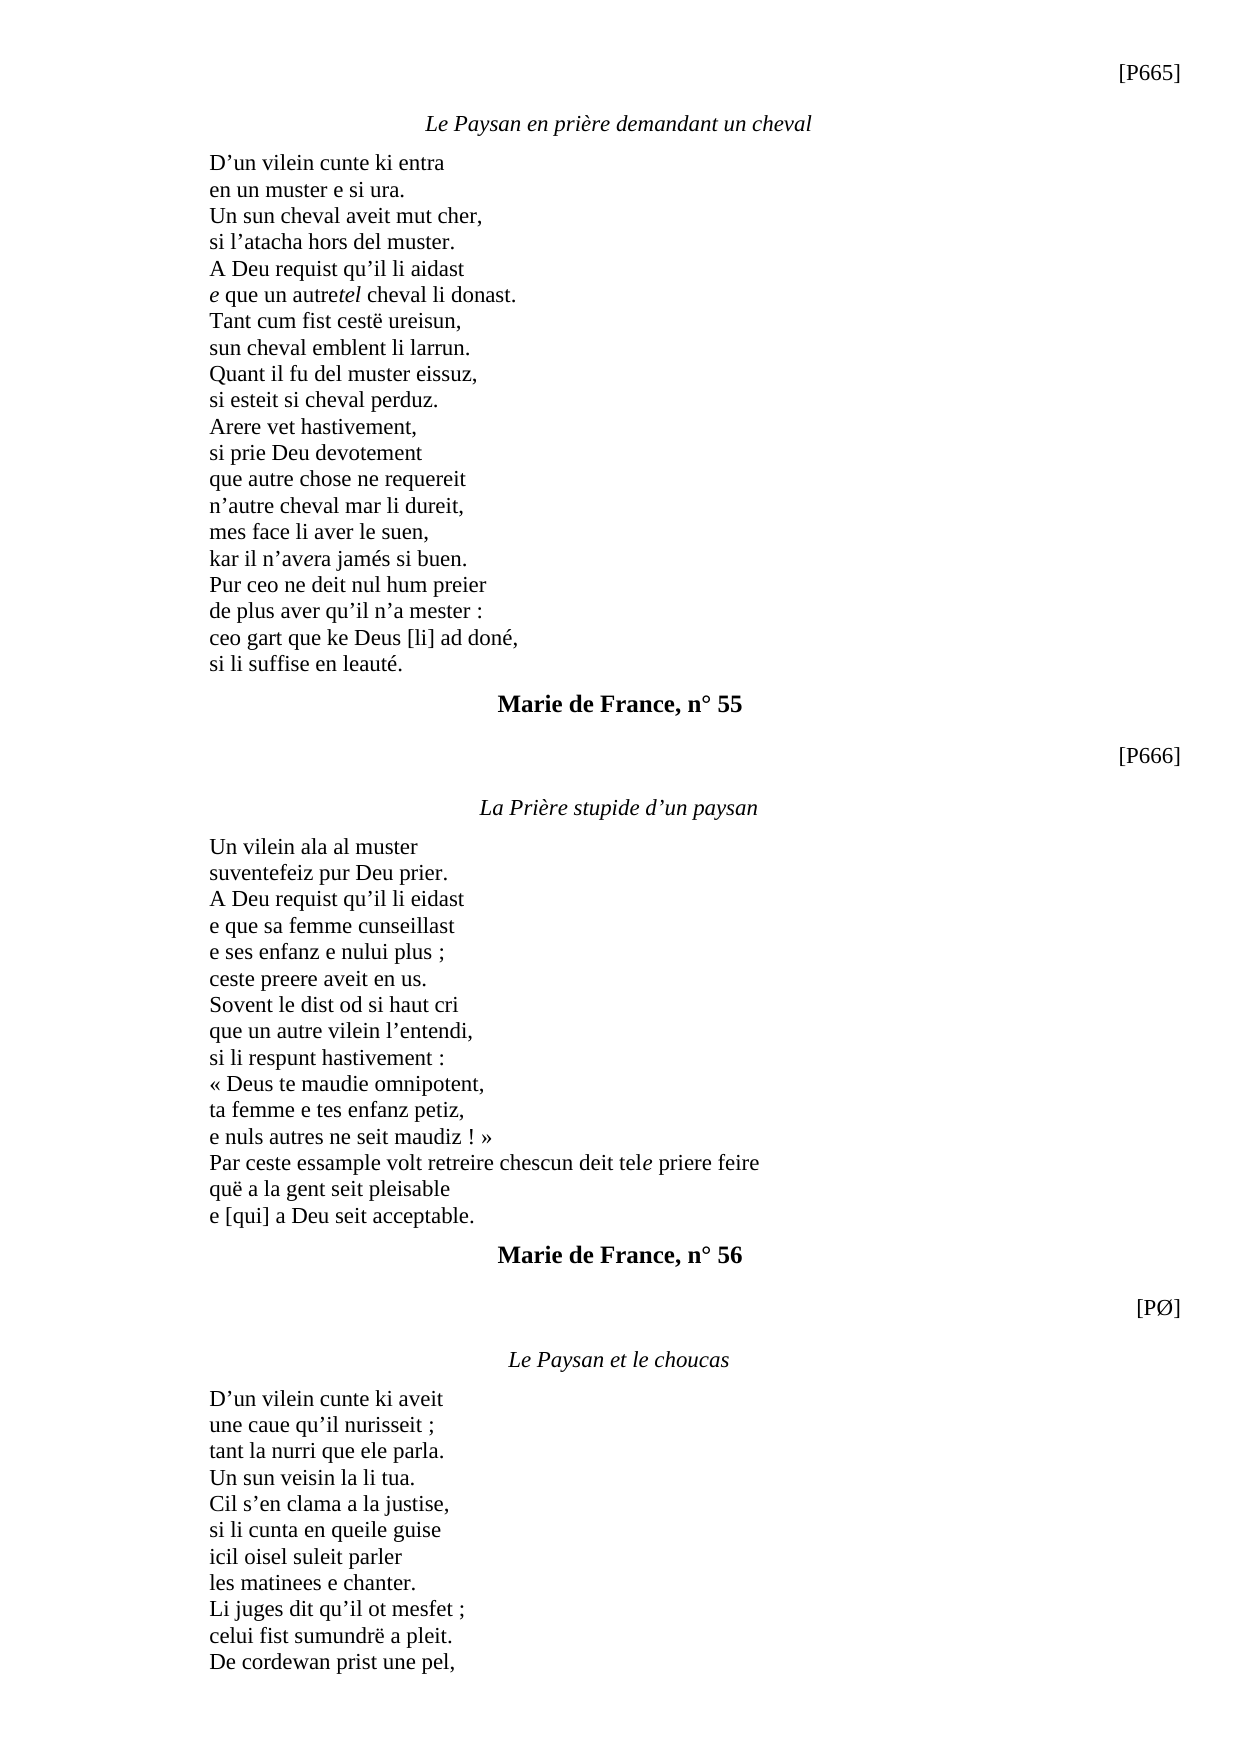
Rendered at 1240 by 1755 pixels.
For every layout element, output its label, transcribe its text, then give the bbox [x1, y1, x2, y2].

text si li respunt hastivement : [209, 1044, 1181, 1070]
text Par ceste essample volt retreire chescun deit tele priere feire [209, 1149, 1181, 1175]
text ceste preere aveit en us. [209, 964, 1181, 991]
text Cil s’en clama a la justise, [209, 1490, 1181, 1516]
text Le Paysan et le choucas [59, 1346, 1181, 1372]
text si l’atacha hors del muster. [209, 228, 1181, 255]
text tant la nurri que ele parla. [209, 1437, 1181, 1464]
text kar il n’avera jamés si buen. [209, 544, 1181, 571]
text si li suffise en leauté. [209, 650, 1181, 676]
text « Deus te maudie omnipotent, [209, 1070, 1181, 1096]
text Sovent le dist od si haut cri [209, 991, 1181, 1017]
text Pur ceo ne deit nul hum preier [209, 571, 1181, 597]
text Quant il fu del muster eissuz, [209, 360, 1181, 386]
text A Deu requist qu’il li aidast [209, 255, 1181, 281]
text Marie de France, n° 56 [59, 1241, 1181, 1269]
text De cordewan prist une pel, [209, 1648, 1181, 1674]
text La Prière stupide d’un paysan [59, 794, 1181, 820]
text e [qui] a Deu seit acceptable. [209, 1202, 1181, 1228]
text ceo gart que ke Deus [li] ad doné, [209, 624, 1181, 650]
text Arere vet hastivement, [209, 413, 1181, 439]
text suventefeiz pur Deu prier. [209, 859, 1181, 886]
text Un sun cheval aveit mut cher, [209, 202, 1181, 228]
text Marie de France, n° 55 [59, 689, 1181, 718]
text ta femme e tes enfanz petiz, [209, 1096, 1181, 1123]
text icil oisel suleit parler [209, 1543, 1181, 1569]
text n’autre cheval mar li dureit, [209, 492, 1181, 518]
text si li cunta en queile guise [209, 1516, 1181, 1543]
text quë a la gent seit pleisable [209, 1175, 1181, 1202]
text de plus aver qu’il n’a mester : [209, 597, 1181, 624]
text que un autre vilein l’entendi, [209, 1017, 1181, 1044]
text que autre chose ne requereit [209, 466, 1181, 492]
text en un muster e si ura. [209, 176, 1181, 202]
text e nuls autres ne seit maudiz ! » [209, 1123, 1181, 1149]
text Un sun veisin la li tua. [209, 1464, 1181, 1490]
text si prie Deu devotement [209, 439, 1181, 466]
text les matinees e chanter. [209, 1569, 1181, 1595]
text D’un vilein cunte ki aveit [209, 1384, 1181, 1411]
text A Deu requist qu’il li eidast [209, 886, 1181, 912]
text une caue qu’il nurisseit ; [209, 1411, 1181, 1437]
text Un vilein ala al muster [209, 833, 1181, 859]
text [P666] [59, 743, 1181, 769]
text e ses enfanz e nului plus ; [209, 938, 1181, 964]
text si esteit si cheval perduz. [209, 386, 1181, 413]
text D’un vilein cunte ki entra [209, 149, 1181, 176]
text e que un autretel cheval li donast. [209, 281, 1181, 307]
text [PØ] [59, 1294, 1181, 1321]
text Li juges dit qu’il ot mesfet ; [209, 1595, 1181, 1622]
text Tant cum fist cestë ureisun, [209, 307, 1181, 334]
text Le Paysan en prière demandant un cheval [59, 110, 1181, 137]
text e que sa femme cunseillast [209, 912, 1181, 938]
text mes face li aver le suen, [209, 518, 1181, 544]
text celui fist sumundrë a pleit. [209, 1622, 1181, 1648]
text [P665] [59, 59, 1181, 85]
text sun cheval emblent li larrun. [209, 334, 1181, 360]
